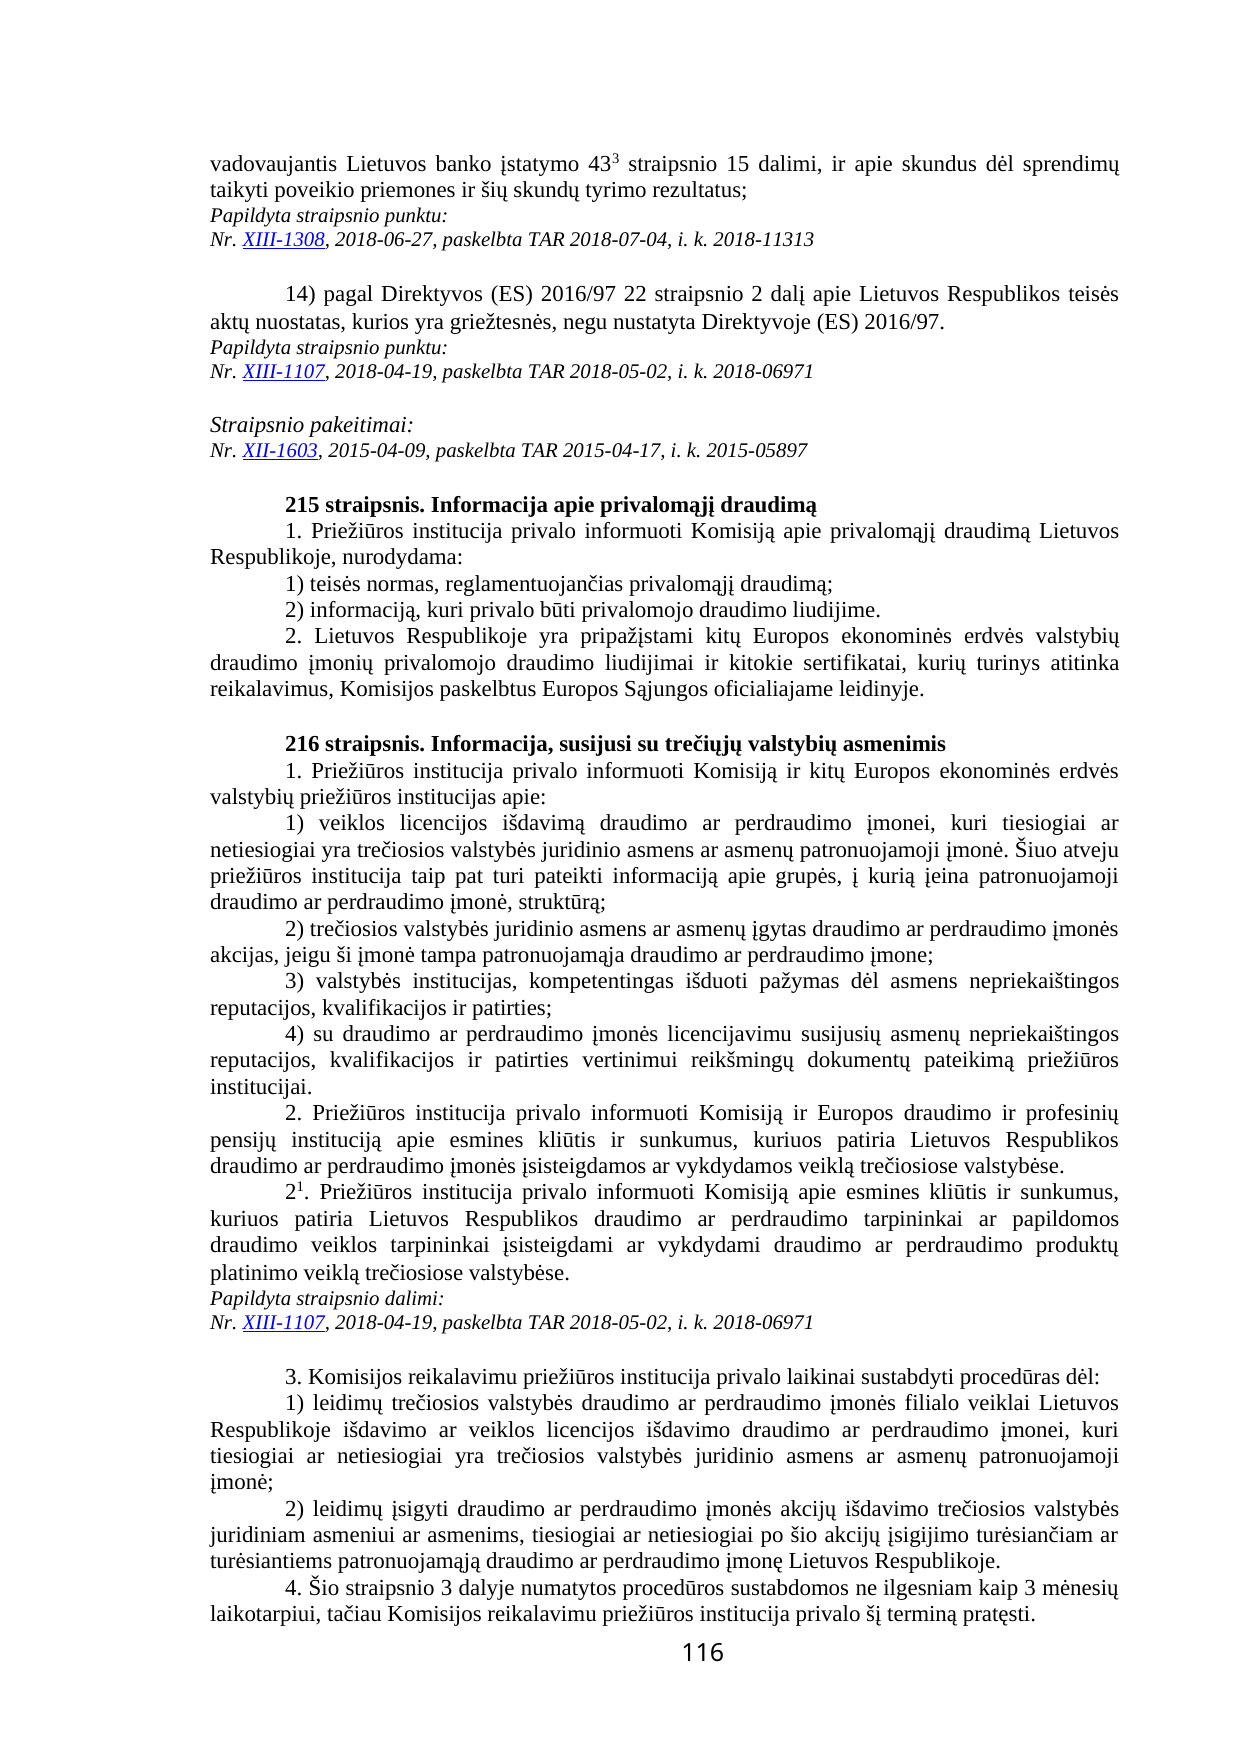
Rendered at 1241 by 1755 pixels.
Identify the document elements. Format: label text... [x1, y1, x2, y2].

text 216 straipsnis. Informacija, susijusi su trečiųjų valstybių asmenimis [210, 730, 1120, 757]
text 215 straipsnis. Informacija apie privalomąjį draudimą [210, 491, 1120, 517]
text 4) su draudimo ar perdraudimo įmonės licencijavimu susijusių asmenų nepriekaištingos reputacijos, kvalifikacijos ir patirties vertinimui reikšmingų dokumentų pateikimą priežiūros institucijai. [210, 1020, 1120, 1099]
text Papildyta straipsnio punktu: [210, 335, 1120, 359]
text Nr. XIII-1107, 2018-04-19, paskelbta TAR 2018-05-02, i. k. 2018-06971 [210, 359, 1120, 383]
text 2) trečiosios valstybės juridinio asmens ar asmenų įgytas draudimo ar perdraudimo įmonės akcijas, jeigu ši įmonė tampa patronuojamąja draudimo ar perdraudimo įmone; [210, 915, 1120, 967]
text Papildyta straipsnio dalimi: [210, 1286, 1120, 1310]
text 2. Priežiūros institucija privalo informuoti Komisiją ir Europos draudimo ir profesinių pensijų instituciją apie esmines kliūtis ir sunkumus, kuriuos patiria Lietuvos Respublikos draudimo ar perdraudimo įmonės įsisteigdamos ar vykdydamos veiklą trečiosiose valstybėse. [210, 1099, 1120, 1178]
text 1. Priežiūros institucija privalo informuoti Komisiją apie privalomąjį draudimą Lietuvos Respublikoje, nurodydama: [210, 517, 1120, 570]
text Straipsnio pakeitimai: [210, 412, 1120, 438]
text Nr. XIII-1107, 2018-04-19, paskelbta TAR 2018-05-02, i. k. 2018-06971 [210, 1310, 1120, 1334]
text Papildyta straipsnio punktu: [210, 203, 1120, 227]
text 2. Lietuvos Respublikoje yra pripažįstami kitų Europos ekonominės erdvės valstybių draudimo įmonių privalomojo draudimo liudijimai ir kitokie sertifikatai, kurių turinys atitinka reikalavimus, Komisijos paskelbtus Europos Sąjungos oficialiajame leidinyje. [210, 622, 1120, 702]
text 2) informaciją, kuri privalo būti privalomojo draudimo liudijime. [210, 596, 1120, 622]
text 14) pagal Direktyvos (ES) 2016/97 22 straipsnio 2 dalį apie Lietuvos Respublikos teisės aktų nuostatas, kurios yra griežtesnės, negu nustatyta Direktyvoje (ES) 2016/97. [210, 279, 1120, 335]
text 1) veiklos licencijos išdavimą draudimo ar perdraudimo įmonei, kuri tiesiogiai ar netiesiogiai yra trečiosios valstybės juridinio asmens ar asmenų patronuojamoji įmonė. Šiuo atveju priežiūros institucija taip pat turi pateikti informaciją apie grupės, į kurią įeina patronuojamoji draudimo ar perdraudimo įmonė, struktūrą; [210, 809, 1120, 915]
text 21. Priežiūros institucija privalo informuoti Komisiją apie esmines kliūtis ir sunkumus, kuriuos patiria Lietuvos Respublikos draudimo ar perdraudimo tarpininkai ar papildomos draudimo veiklos tarpininkai įsisteigdami ar vykdydami draudimo ar perdraudimo produktų platinimo veiklą trečiosiose valstybėse. [210, 1178, 1120, 1286]
text 2) leidimų įsigyti draudimo ar perdraudimo įmonės akcijų išdavimo trečiosios valstybės juridiniam asmeniui ar asmenims, tiesiogiai ar netiesiogiai po šio akcijų įsigijimo turėsiančiam ar turėsiantiems patronuojamąją draudimo ar perdraudimo įmonę Lietuvos Respublikoje. [210, 1495, 1120, 1574]
text 1) teisės normas, reglamentuojančias privalomąjį draudimą; [210, 570, 1120, 596]
text vadovaujantis Lietuvos banko įstatymo 433 straipsnio 15 dalimi, ir apie skundus dėl sprendimų taikyti poveikio priemones ir šių skundų tyrimo rezultatus; [210, 150, 1120, 203]
text 3. Komisijos reikalavimu priežiūros institucija privalo laikinai sustabdyti procedūras dėl: [210, 1363, 1120, 1389]
text 1. Priežiūros institucija privalo informuoti Komisiją ir kitų Europos ekonominės erdvės valstybių priežiūros institucijas apie: [210, 757, 1120, 809]
text 1) leidimų trečiosios valstybės draudimo ar perdraudimo įmonės filialo veiklai Lietuvos Respublikoje išdavimo ar veiklos licencijos išdavimo draudimo ar perdraudimo įmonei, kuri tiesiogiai ar netiesiogiai yra trečiosios valstybės juridinio asmens ar asmenų patronuojamoji įmonė; [210, 1389, 1120, 1495]
text Nr. XIII-1308, 2018-06-27, paskelbta TAR 2018-07-04, i. k. 2018-11313 [210, 227, 1120, 251]
text Nr. XII-1603, 2015-04-09, paskelbta TAR 2015-04-17, i. k. 2015-05897 [210, 438, 1120, 462]
text 3) valstybės institucijas, kompetentingas išduoti pažymas dėl asmens nepriekaištingos reputacijos, kvalifikacijos ir patirties; [210, 967, 1120, 1020]
text 4. Šio straipsnio 3 dalyje numatytos procedūros sustabdomos ne ilgesniam kaip 3 mėnesių laikotarpiui, tačiau Komisijos reikalavimu priežiūros institucija privalo šį terminą pratęsti. [210, 1574, 1120, 1627]
